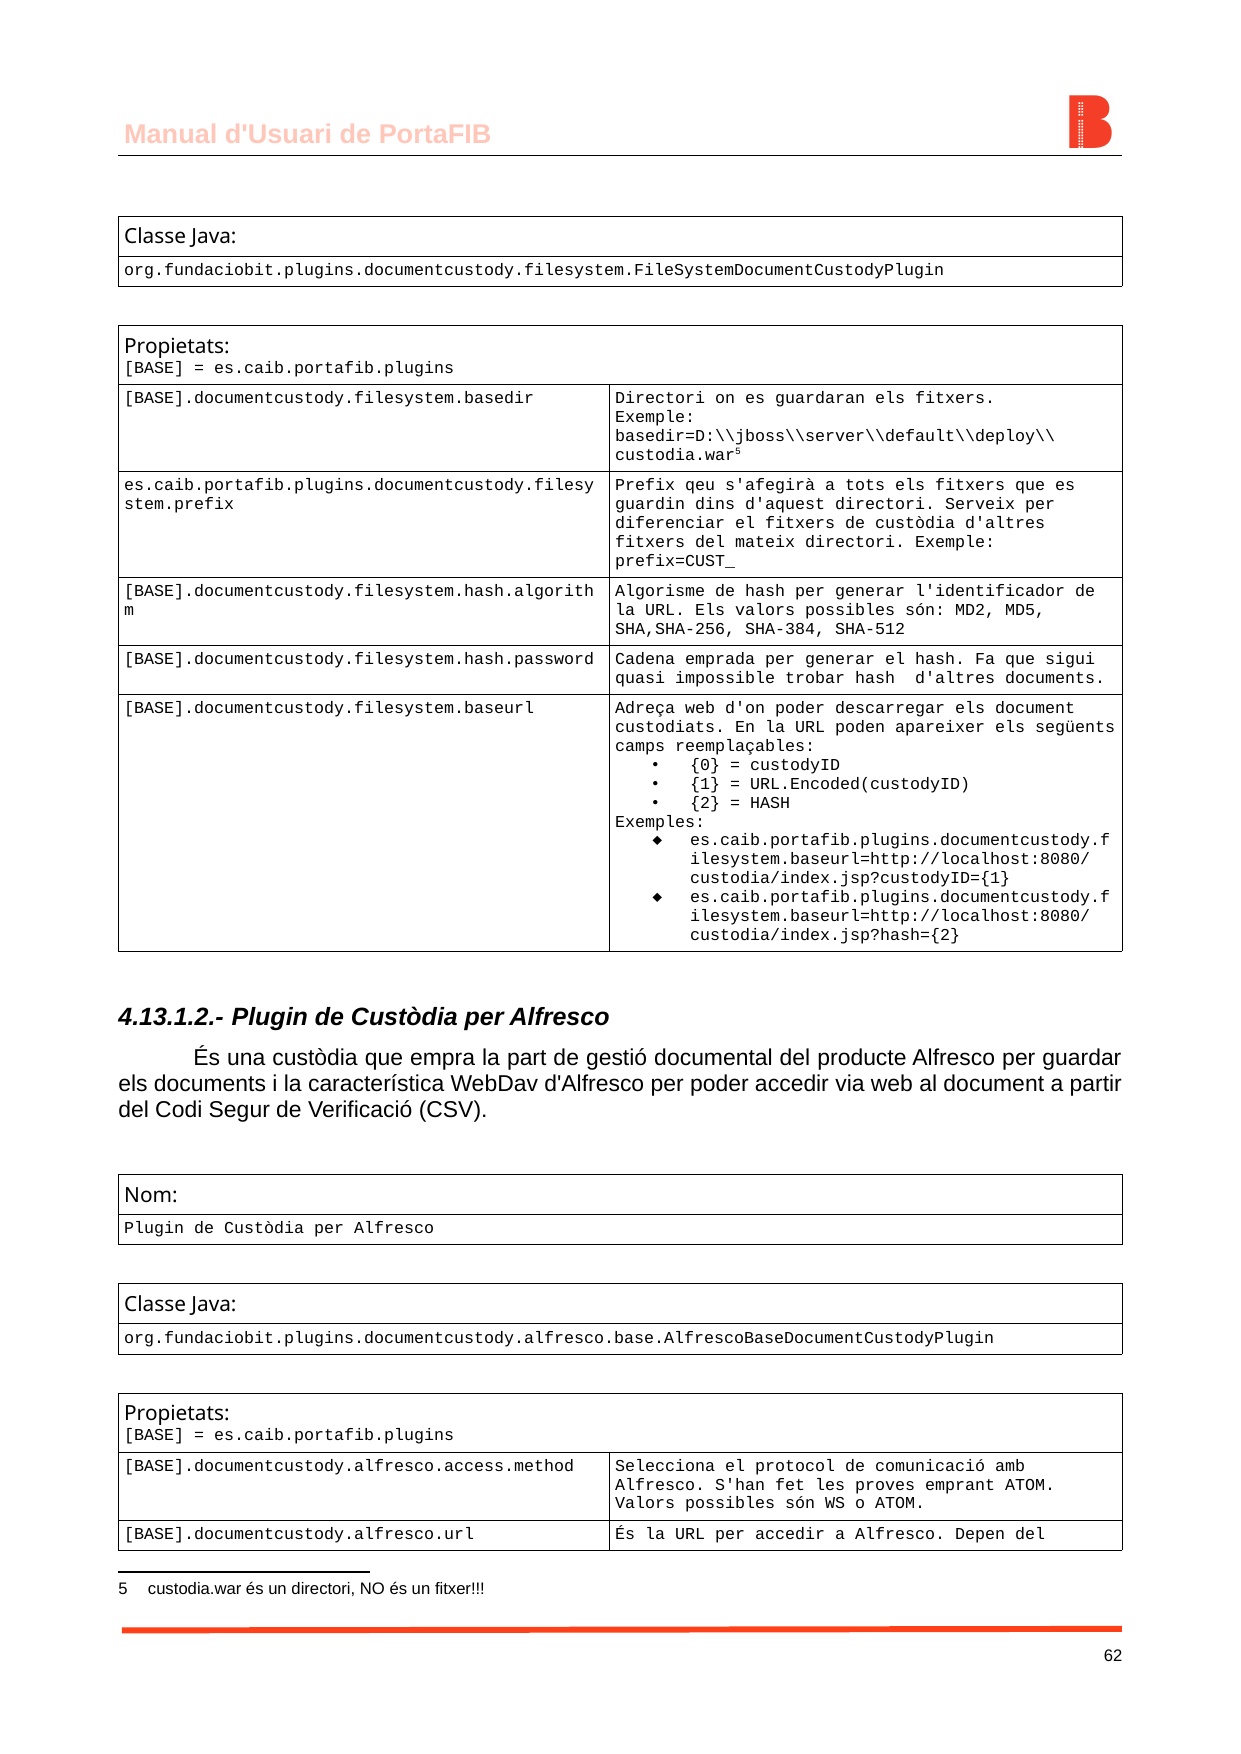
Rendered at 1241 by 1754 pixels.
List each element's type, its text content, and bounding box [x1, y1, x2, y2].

text És una custòdia que empra la part de gestió documental del producte Alfresco per guardar els documents i la característica WebDav d'Alfresco per poder accedir via web al document a partir del Codi Segur de Verificació (CSV). [118, 1043, 1122, 1123]
table_cell Cadena emprada per generar el hash. Fa que sigui quasi impossible trobar hash d'altres documents. [610, 646, 1122, 694]
table_cell org.fundaciobit.plugins.documentcustody.alfresco.base.AlfrescoBaseDocumentCustodyPlugin [119, 1324, 1122, 1354]
table_cell [BASE].documentcustody.filesystem.hash.algorithm [119, 578, 609, 645]
table_cell Prefix qeu s'afegirà a tots els fitxers que es guardin dins d'aquest directori. Serveix per diferenciar el fitxers de custòdia d'altres fitxers del mateix directori. Exemple: prefix=CUST_ [610, 472, 1122, 577]
table_cell [BASE].documentcustody.alfresco.access.method [119, 1453, 609, 1520]
table_cell Directori on es guardaran els fitxers. Exemple: basedir=D:\\jboss\\server\\default\\deploy\\custodia.war [610, 385, 1122, 471]
table_cell [BASE].documentcustody.filesystem.baseurl [119, 695, 609, 951]
table_header Classe Java: [119, 1284, 1122, 1323]
picture [1063, 94, 1117, 150]
table_cell [BASE].documentcustody.filesystem.basedir [119, 385, 609, 471]
table_cell es.caib.portafib.plugins.documentcustody.filesystem.prefix [119, 472, 609, 577]
table_cell [BASE].documentcustody.filesystem.hash.password [119, 646, 609, 694]
table_header Propietats: [BASE] = es.caib.portafib.plugins [119, 1394, 1122, 1452]
table_header Classe Java: [119, 217, 1122, 256]
table_cell Adreça web d'on poder descarregar els document custodiats. En la URL poden apareixer els següents camps reemplaçables: {0} = custodyID {1} = URL.Encoded(custodyID) {2} = HASH Exemples: es.caib.portafib.plugins.documentcustody.filesystem.baseurl=http://localhost:8080/custodia/index.jsp?custodyID={1} es.caib.portafib.plugins.documentcustody.filesystem.baseurl=http://localhost:8080/custodia/index.jsp?hash={2} [610, 695, 1122, 951]
table_header Nom: [119, 1175, 1122, 1214]
table_cell Selecciona el protocol de comunicació amb Alfresco. S'han fet les proves emprant ATOM. Valors possibles són WS o ATOM. [610, 1453, 1122, 1520]
table_cell Algorisme de hash per generar l'identificador de la URL. Els valors possibles són: MD2, MD5, SHA,SHA-256, SHA-384, SHA-512 [610, 578, 1122, 645]
table_cell [BASE].documentcustody.alfresco.url [119, 1521, 609, 1550]
table_cell Plugin de Custòdia per Alfresco [119, 1215, 1122, 1244]
table_cell org.fundaciobit.plugins.documentcustody.filesystem.FileSystemDocumentCustodyPlugin [119, 257, 1122, 286]
table_header Propietats: [BASE] = es.caib.portafib.plugins [119, 326, 1122, 384]
subtitle Plugin de Custòdia per Alfresco [118, 1002, 1122, 1031]
table_cell És la URL per accedir a Alfresco. Depen del [610, 1521, 1122, 1550]
